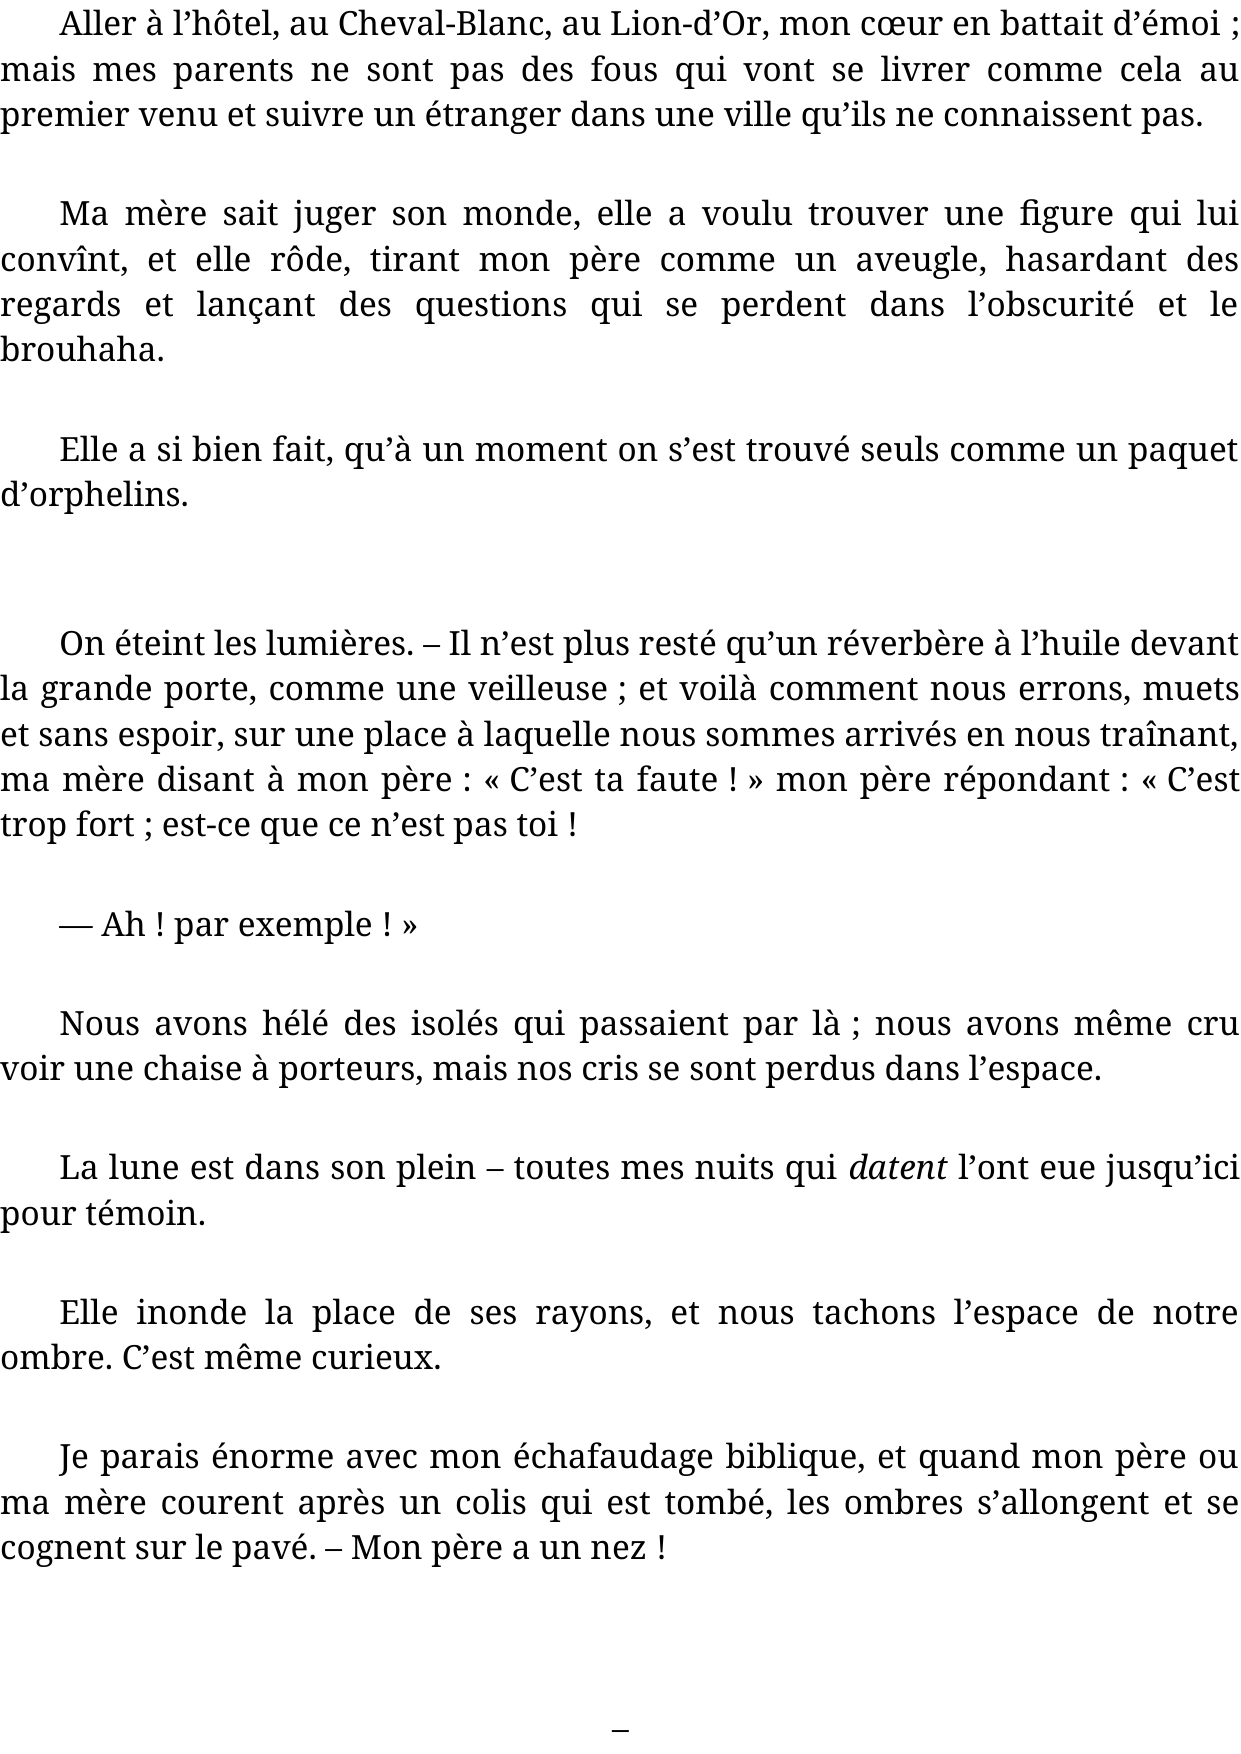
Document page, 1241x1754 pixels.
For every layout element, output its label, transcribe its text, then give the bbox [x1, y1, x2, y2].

text — Ah ! par exemple ! » [0, 900, 1240, 946]
text Elle inonde la place de ses rayons, et nous tachons l’espace de notre ombre. C’est même curieux. [0, 1289, 1240, 1379]
text Je parais énorme avec mon échafaudage biblique, et quand mon père ou ma mère courent après un colis qui est tombé, les ombres s’allongent et se cognent sur le pavé. – Mon père a un nez ! [0, 1433, 1240, 1569]
text On éteint les lumières. – Il n’est plus resté qu’un réverbère à l’huile devant la grande porte, comme une veilleuse ; et voilà comment nous errons, muets et sans espoir, sur une place à laquelle nous sommes arrivés en nous traînant, ma mère disant à mon père : « C’est ta faute ! » mon père répondant : « C’est trop fort ; est-ce que ce n’est pas toi ! [0, 619, 1240, 847]
text Elle a si bien fait, qu’à un moment on s’est trouvé seuls comme un paquet d’orphelins. [0, 425, 1240, 516]
text Ma mère sait juger son monde, elle a voulu trouver une figure qui lui convînt, et elle rôde, tirant mon père comme un aveugle, hasardant des regards et lançant des questions qui se perdent dans l’obscurité et le brouhaha. [0, 190, 1240, 372]
text Aller à l’hôtel, au Cheval-Blanc, au Lion-d’Or, mon cœur en battait d’émoi ; mais mes parents ne sont pas des fous qui vont se livrer comme cela au premier venu et suivre un étranger dans une ville qu’ils ne connaissent pas. [0, 0, 1240, 136]
text Nous avons hélé des isolés qui passaient par là ; nous avons même cru voir une chaise à porteurs, mais nos cris se sont perdus dans l’espace. [0, 999, 1240, 1090]
text La lune est dans son plein – toutes mes nuits qui datent l’ont eue jusqu’ici pour témoin. [0, 1144, 1240, 1235]
